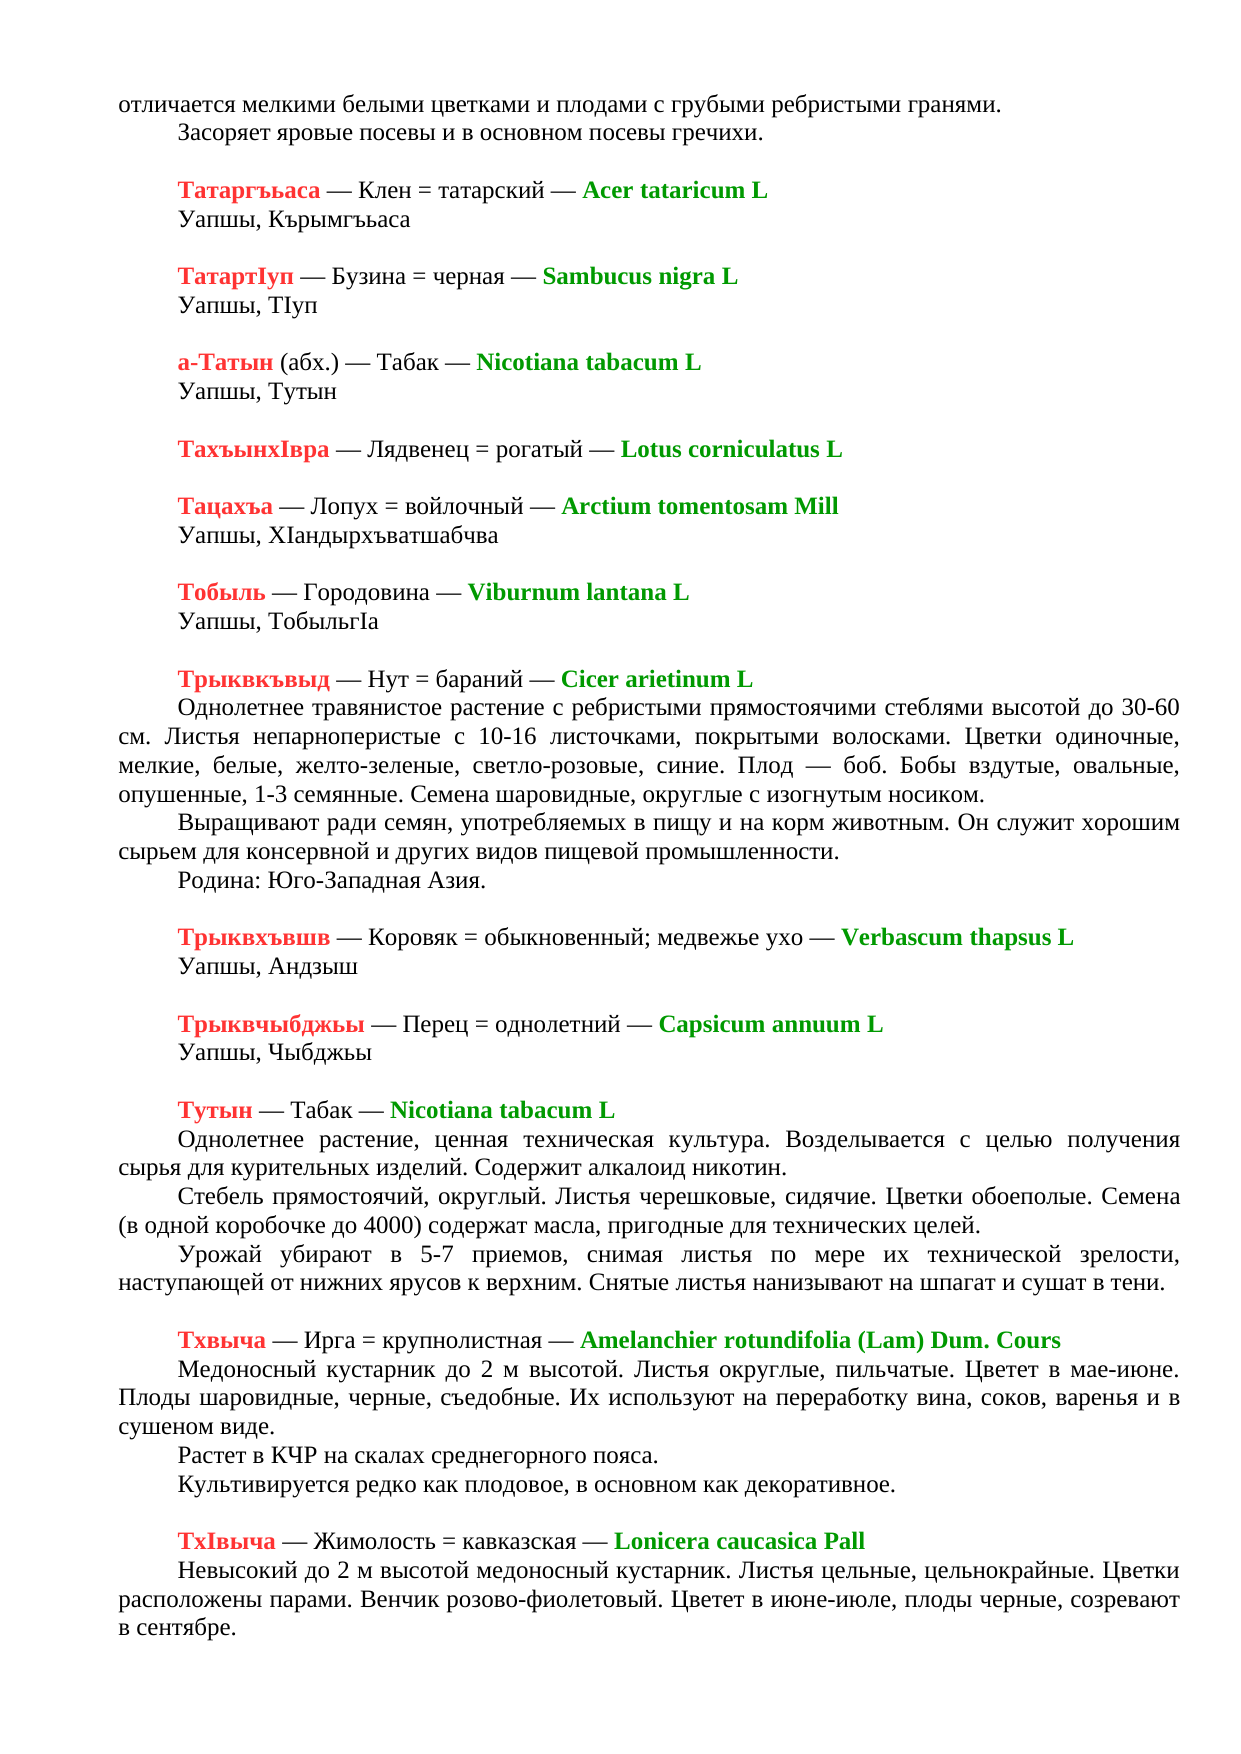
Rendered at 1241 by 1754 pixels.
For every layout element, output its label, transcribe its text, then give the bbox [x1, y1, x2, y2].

text Однолетнее травянистое растение с ребристыми прямостоячими стеблями высотой до 30-60 см. Листья непарноперистые с 10-16 листочками, покрытыми волосками. Цветки одиночные, мелкие, белые, желто-зеленые, светло-розовые, синие. Плод — боб. Бобы вздутые, овальные, опушенные, 1-3 семянные. Семена шаровидные, округлые с изогнутым носиком. [118, 692, 1181, 807]
text Трыквчыбджьы — Перец = однолетний — Capsicum annuum L [118, 1009, 1181, 1037]
text Растет в КЧР на скалах среднегорного пояса. [118, 1440, 1181, 1469]
text ТатартIуп — Бузина = черная — Sambucus nigra L [118, 261, 1181, 290]
text Однолетнее растение, ценная техническая культура. Возделывается с целью получения сырья для курительных изделий. Содержит алкалоид никотин. [118, 1124, 1181, 1181]
text Уапшы, ТIуп [118, 290, 1181, 319]
text ТхIвыча — Жимолость = кавказская — Lonicera caucasica Pall [118, 1526, 1181, 1555]
text Тутын — Табак — Nicotiana tabacum L [118, 1095, 1181, 1124]
text Засоряет яровые посевы и в основном посевы гречихи. [118, 117, 1181, 146]
text Трыквкъвыд — Нут = бараний — Cicer arietinum L [118, 664, 1181, 692]
text Родина: Юго-Западная Азия. [118, 865, 1181, 894]
text ТахъынхIвра — Лядвенец = рогатый — Lotus corniculatus L [118, 434, 1181, 462]
text Тхвыча — Ирга = крупнолистная — Amelanchier rotundifolia (Lam) Dum. Cours [118, 1325, 1181, 1354]
text Невысокий до 2 м высотой медоносный кустарник. Листья цельные, цельнокрайные. Цветки расположены парами. Венчик розово-фиолетовый. Цветет в июне-июле, плоды черные, созревают в сентябре. [118, 1555, 1181, 1641]
text Урожай убирают в 5-7 приемов, снимая листья по мере их технической зрелости, наступающей от нижних ярусов к верхним. Снятые листья нанизывают на шпагат и сушат в тени. [118, 1239, 1181, 1296]
text а-Татын (абх.) — Табак — Nicotiana tabacum L [118, 347, 1181, 376]
text Культивируется редко как плодовое, в основном как декоративное. [118, 1469, 1181, 1497]
text Медоносный кустарник до 2 м высотой. Листья округлые, пильчатые. Цветет в мае-июне. Плоды шаровидные, черные, съедобные. Их используют на переработку вина, соков, варенья и в сушеном виде. [118, 1354, 1181, 1440]
text Татаргъьаса — Клен = татарский — Acer tataricum L [118, 175, 1181, 204]
text Уапшы, Чыбджьы [118, 1037, 1181, 1066]
text Уапшы, Андзыш [118, 951, 1181, 980]
text Выращивают ради семян, употребляемых в пищу и на корм животным. Он служит хорошим сырьем для консервной и других видов пищевой промышленности. [118, 807, 1181, 865]
text Тацахъа — Лопух = войлочный — Arctium tomentosam Mill [118, 491, 1181, 520]
text Трыквхъвшв — Коровяк = обыкновенный; медвежье ухо — Verbascum thapsus L [118, 922, 1181, 951]
text отличается мелкими белыми цветками и плодами с грубыми ребристыми гранями. [118, 89, 1181, 117]
text Стебель прямостоячий, округлый. Листья черешковые, сидячие. Цветки обоеполые. Семена (в одной коробочке до 4000) содержат масла, пригодные для технических целей. [118, 1181, 1181, 1239]
text Тобыль — Городовина — Viburnum lantana L [118, 577, 1181, 606]
text Уапшы, Тутын [118, 376, 1181, 405]
text Уапшы, Кърымгъьаса [118, 204, 1181, 232]
text Уапшы, ТобыльгIа [118, 606, 1181, 635]
text Уапшы, ХIандырхъватшабчва [118, 520, 1181, 549]
